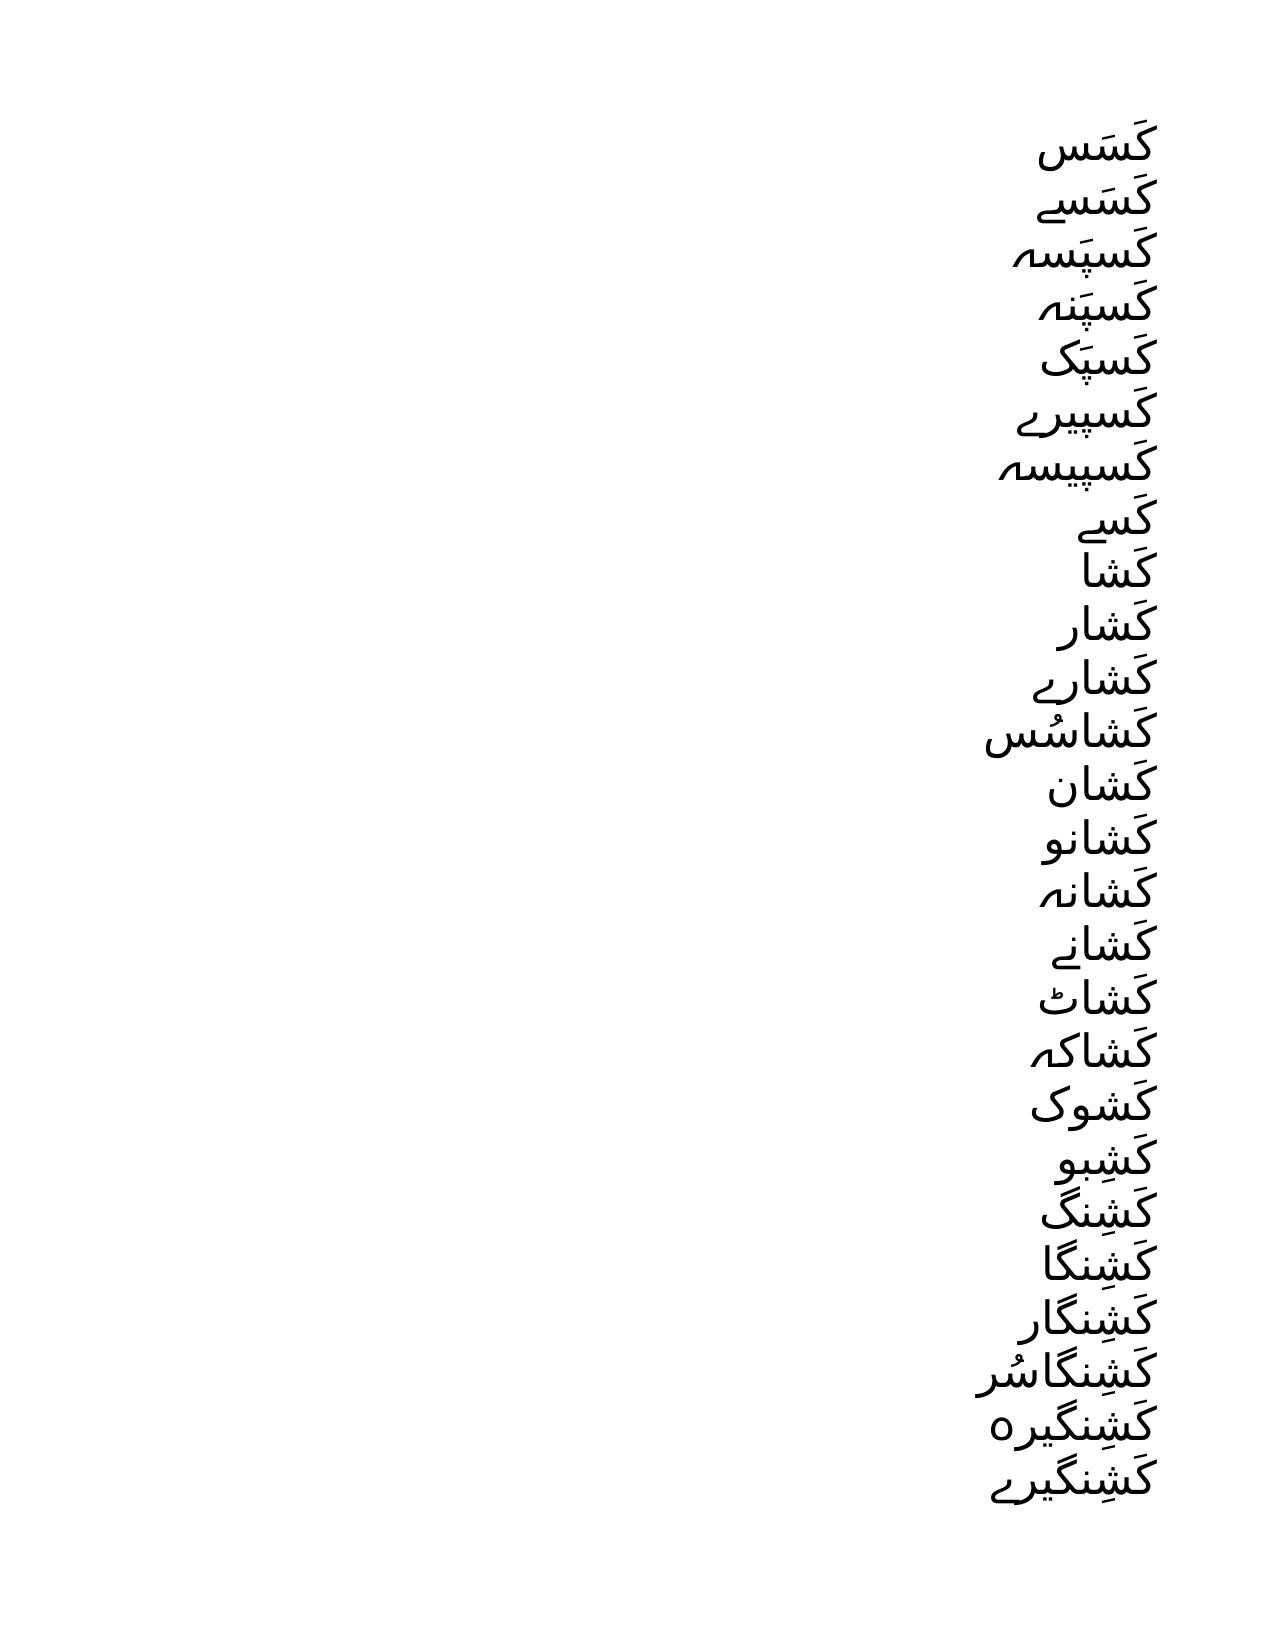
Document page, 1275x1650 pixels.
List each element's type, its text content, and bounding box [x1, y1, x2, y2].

text کَشانو [118, 811, 1157, 865]
text کَشِنگ [118, 1185, 1157, 1238]
text کَشِنگیرے [118, 1451, 1157, 1505]
text کَشانے [118, 918, 1157, 971]
text کَشِنگیرہ [118, 1398, 1157, 1451]
text کَشارے [118, 651, 1157, 705]
text کَشاسُس [118, 705, 1157, 758]
text کَشِنگا [118, 1238, 1157, 1291]
text کَسپَک [118, 331, 1157, 385]
text کَشاٹ [118, 971, 1157, 1025]
text کَسے [118, 491, 1157, 545]
text کَشانہ [118, 865, 1157, 918]
text کَسَس [118, 118, 1157, 171]
text کَشا [118, 545, 1157, 598]
text کَشِبو [118, 1131, 1157, 1185]
text کَشاکہ [118, 1025, 1157, 1078]
text کَشان [118, 758, 1157, 811]
text کَشِنگاسُر [118, 1345, 1157, 1398]
text کَشِنگار [118, 1291, 1157, 1345]
text کَسپیسہ [118, 438, 1157, 491]
text کَسَسے [118, 171, 1157, 225]
text کَشوک [118, 1078, 1157, 1131]
text کَشار [118, 598, 1157, 651]
text کَسپَسہ [118, 225, 1157, 278]
text کَسپَنہ [118, 278, 1157, 331]
text کَسپیرے [118, 385, 1157, 438]
